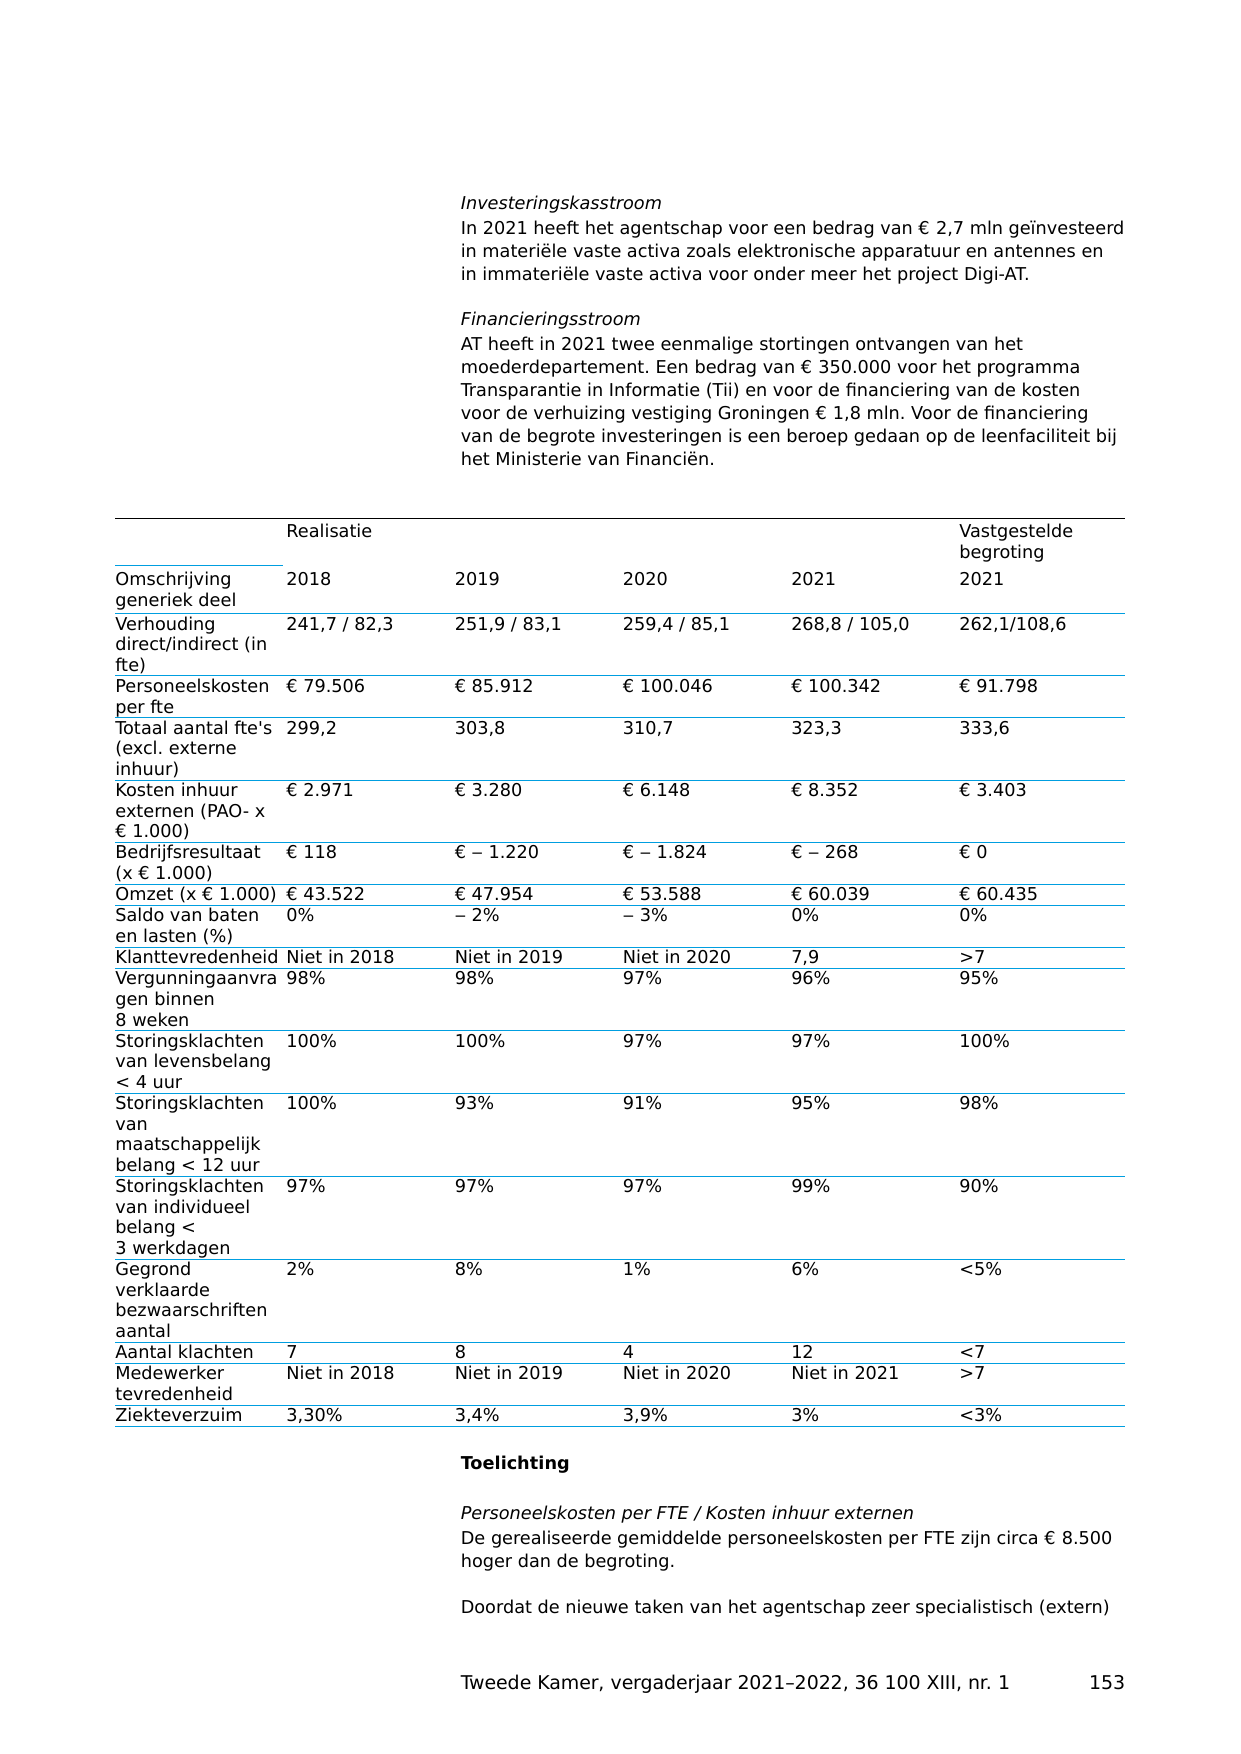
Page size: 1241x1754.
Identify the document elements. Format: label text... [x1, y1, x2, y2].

table_cell >7 [956, 948, 1125, 968]
table_cell Storingsklachten van levensbelang < 4 uur [115, 1031, 283, 1093]
table_cell Niet in 2019 [452, 948, 620, 968]
table_cell Bedrijfsresultaat (x € 1.000) [115, 843, 283, 884]
table_cell 100% [283, 1031, 452, 1093]
text Personeelskosten per FTE / Kosten inhuur externen [461, 1501, 1125, 1524]
table_cell 90% [956, 1177, 1125, 1259]
table_cell € 60.039 [788, 885, 956, 905]
table_cell Saldo van baten en lasten (%) [115, 906, 283, 947]
table_cell Kosten inhuur externen (PAO- x € 1.000) [115, 781, 283, 842]
table_cell 97% [452, 1177, 620, 1259]
table_cell Niet in 2018 [283, 1364, 452, 1404]
table_cell Personeelskosten per fte [115, 676, 283, 717]
table_cell € 60.435 [956, 885, 1125, 905]
table_cell 323,3 [788, 718, 956, 779]
table_cell Vastgestelde begroting [956, 519, 1125, 565]
table_cell <3% [956, 1406, 1125, 1426]
table_cell Vergunningaanvragen binnen 8 weken [115, 969, 283, 1030]
table_cell Storingsklachten van maatschappelijk belang < 12 uur [115, 1094, 283, 1176]
table_cell 3% [788, 1406, 956, 1426]
table_cell 2021 [788, 565, 956, 613]
table_cell € ‒ 1.220 [452, 843, 620, 884]
table_cell 0% [788, 906, 956, 947]
table_cell 100% [452, 1031, 620, 1093]
table_cell 7,9 [788, 948, 956, 968]
table_cell Omzet (x € 1.000) [115, 885, 283, 905]
table_cell 12 [788, 1343, 956, 1363]
table_cell Niet in 2020 [620, 1364, 788, 1404]
table_cell € 53.588 [620, 885, 788, 905]
table_cell 98% [452, 969, 620, 1030]
table_cell 8% [452, 1260, 620, 1342]
table_cell Totaal aantal fte's (excl. externe inhuur) [115, 718, 283, 779]
table_cell 0% [956, 906, 1125, 947]
table_cell 259,4 / 85,1 [620, 614, 788, 675]
table_cell 3,30% [283, 1406, 452, 1426]
table_cell 8 [452, 1343, 620, 1363]
text De gerealiseerde gemiddelde personeelskosten per FTE zijn circa € 8.500 hoger dan de begroting. [461, 1526, 1125, 1572]
table_cell 93% [452, 1094, 620, 1176]
table_cell 241,7 / 82,3 [283, 614, 452, 675]
table_cell 303,8 [452, 718, 620, 779]
table_cell 2018 [283, 565, 452, 613]
table_cell Verhouding direct/indirect (in fte) [115, 614, 283, 675]
table_cell € 0 [956, 843, 1125, 884]
table_cell 262,1/108,6 [956, 614, 1125, 675]
text Investeringskasstroom [461, 191, 1125, 214]
table_cell € 91.798 [956, 676, 1125, 717]
table_cell 99% [788, 1177, 956, 1259]
table_cell 100% [956, 1031, 1125, 1093]
table_cell 91% [620, 1094, 788, 1176]
table_cell € 47.954 [452, 885, 620, 905]
table_cell 2019 [452, 565, 620, 613]
table_cell € ‒ 1.824 [620, 843, 788, 884]
table_cell 96% [788, 969, 956, 1030]
table_cell ‒ 3% [620, 906, 788, 947]
table_cell 0% [283, 906, 452, 947]
table_cell 97% [283, 1177, 452, 1259]
table_cell 310,7 [620, 718, 788, 779]
table_cell € 85.912 [452, 676, 620, 717]
table_cell € 79.506 [283, 676, 452, 717]
table_cell € 2.971 [283, 781, 452, 842]
table_cell Aantal klachten [115, 1343, 283, 1363]
table_cell 299,2 [283, 718, 452, 779]
table_cell 268,8 / 105,0 [788, 614, 956, 675]
table_cell 3,9% [620, 1406, 788, 1426]
table_cell 97% [788, 1031, 956, 1093]
text Doordat de nieuwe taken van het agentschap zeer specialistisch (extern) [461, 1595, 1125, 1618]
table_cell 1% [620, 1260, 788, 1342]
text Toelichting [461, 1451, 1125, 1474]
table_cell € 8.352 [788, 781, 956, 842]
table_cell € 43.522 [283, 885, 452, 905]
table_cell 3,4% [452, 1406, 620, 1426]
table_cell € 3.403 [956, 781, 1125, 842]
table_cell Niet in 2018 [283, 948, 452, 968]
table_cell € 100.046 [620, 676, 788, 717]
table_cell 97% [620, 1177, 788, 1259]
table_cell ‒ 2% [452, 906, 620, 947]
table_cell 6% [788, 1260, 956, 1342]
table_cell 100% [283, 1094, 452, 1176]
table_header Tabel 56 Overzicht doelmatigheidsindicatoren per 31 december 2021 [115, 493, 1125, 518]
table_cell 333,6 [956, 718, 1125, 779]
text Financieringsstroom [461, 307, 1125, 330]
table_cell >7 [956, 1364, 1125, 1404]
table_cell [115, 519, 283, 565]
table_cell Medewerker tevredenheid [115, 1364, 283, 1404]
table_cell Storingsklachten van individueel belang < 3 werkdagen [115, 1177, 283, 1259]
table_cell € 6.148 [620, 781, 788, 842]
text In 2021 heeft het agentschap voor een bedrag van € 2,7 mln geïnvesteerd in materiële vaste activa zoals elektronische apparatuur en antennes en in immateriële vaste activa voor onder meer het project Digi-AT. [461, 216, 1125, 284]
table_cell Niet in 2021 [788, 1364, 956, 1404]
table_cell 97% [620, 969, 788, 1030]
table_cell € 118 [283, 843, 452, 884]
table_cell 2020 [620, 565, 788, 613]
table_cell Niet in 2019 [452, 1364, 620, 1404]
table_cell 2021 [956, 565, 1125, 613]
table_cell <5% [956, 1260, 1125, 1342]
table_cell € 3.280 [452, 781, 620, 842]
table_cell Gegrond verklaarde bezwaarschriften aantal [115, 1260, 283, 1342]
table_cell Niet in 2020 [620, 948, 788, 968]
table_cell 95% [956, 969, 1125, 1030]
text AT heeft in 2021 twee eenmalige stortingen ontvangen van het moederdepartement. Een bedrag van € 350.000 voor het programma Transparantie in Informatie (Tii) en voor de financiering van de kosten voor de verhuizing vestiging Groningen € 1,8 mln. Voor de financiering van de begrote investeringen is een beroep gedaan op de leenfaciliteit bij het Ministerie van Financiën. [461, 332, 1125, 470]
table_cell € ‒ 268 [788, 843, 956, 884]
table_cell 95% [788, 1094, 956, 1176]
table_cell Omschrijving generiek deel [115, 566, 283, 613]
table_cell 2% [283, 1260, 452, 1342]
table_cell 251,9 / 83,1 [452, 614, 620, 675]
table_cell 98% [283, 969, 452, 1030]
table_cell 7 [283, 1343, 452, 1363]
table_cell Klanttevredenheid [115, 948, 283, 968]
table_cell <7 [956, 1343, 1125, 1363]
table_cell Ziekteverzuim [115, 1406, 283, 1426]
table_cell 97% [620, 1031, 788, 1093]
table_cell € 100.342 [788, 676, 956, 717]
table_cell 4 [620, 1343, 788, 1363]
table_cell Realisatie [283, 519, 956, 565]
table_cell 98% [956, 1094, 1125, 1176]
